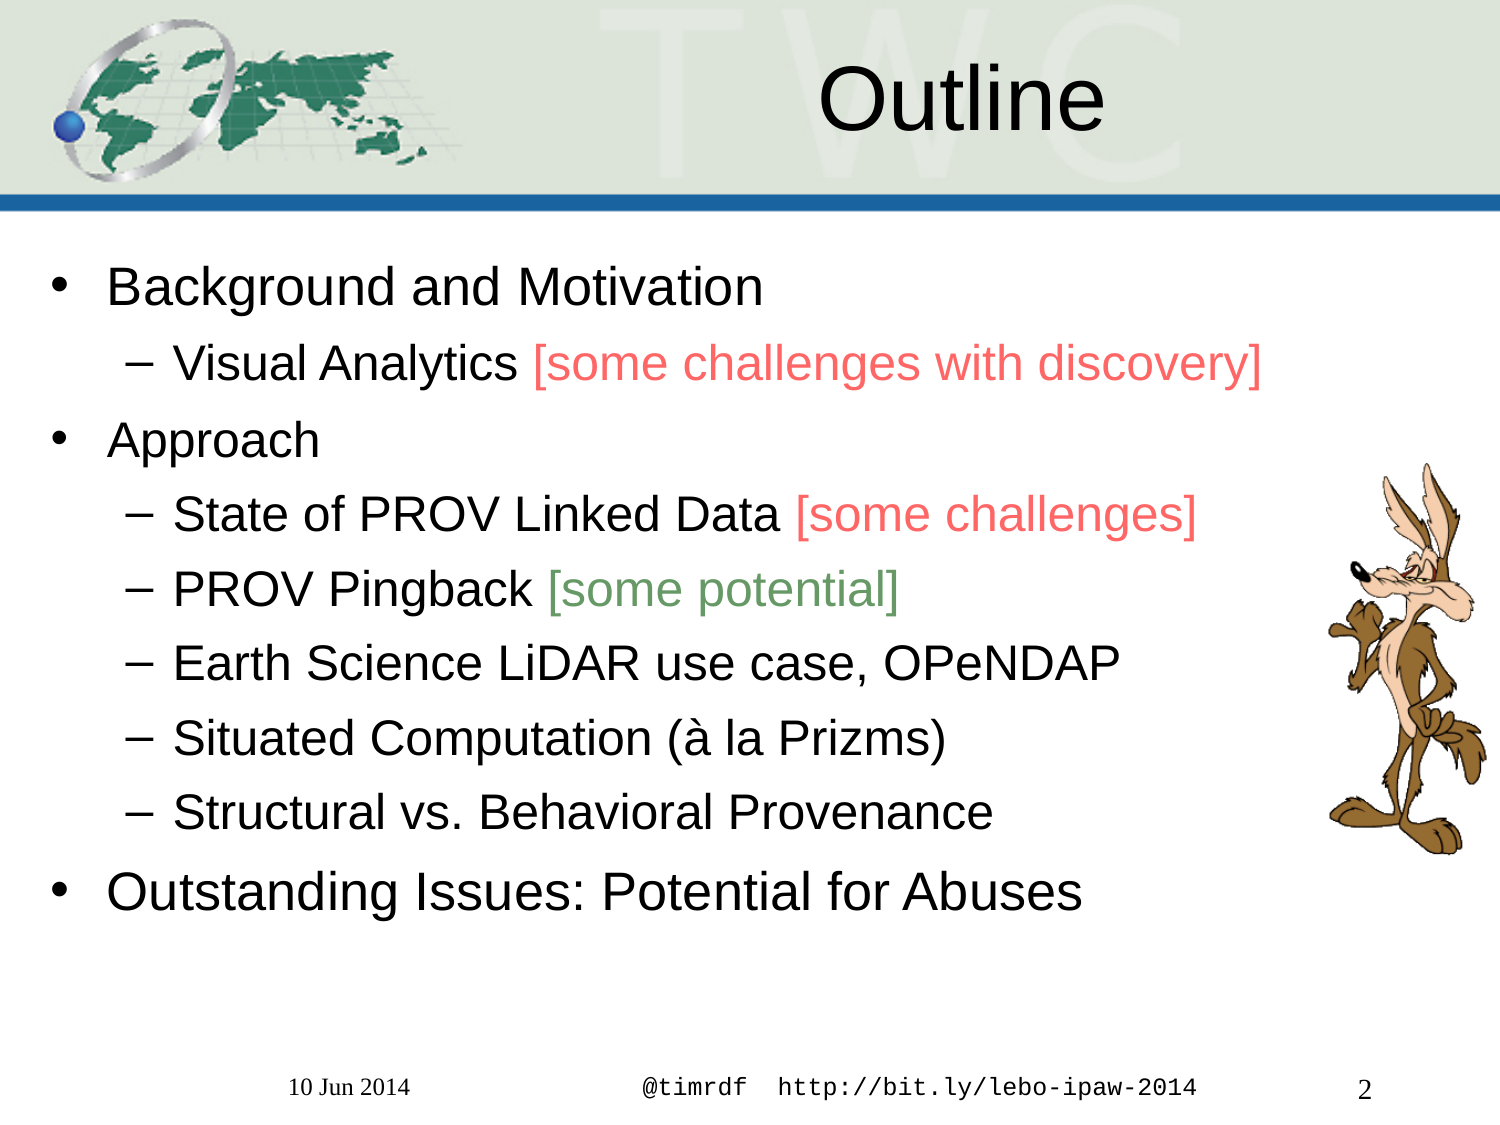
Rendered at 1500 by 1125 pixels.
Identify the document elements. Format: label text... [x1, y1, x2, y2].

title Outline [424, 0, 1500, 188]
picture [1359, 462, 1500, 864]
picture [0, 0, 1500, 212]
list Background and Motivation Visual Analytics [some challenges with discovery] Approach State of PROV Linked Data [some challenges] PROV Pingback [some potential] Earth Science LiDAR use case, OPeNDAP Situated Computation (à la Prizms) Structural vs. Behavioral Provenance Outstanding Issues: Potential for Abuses [35, 243, 1359, 918]
